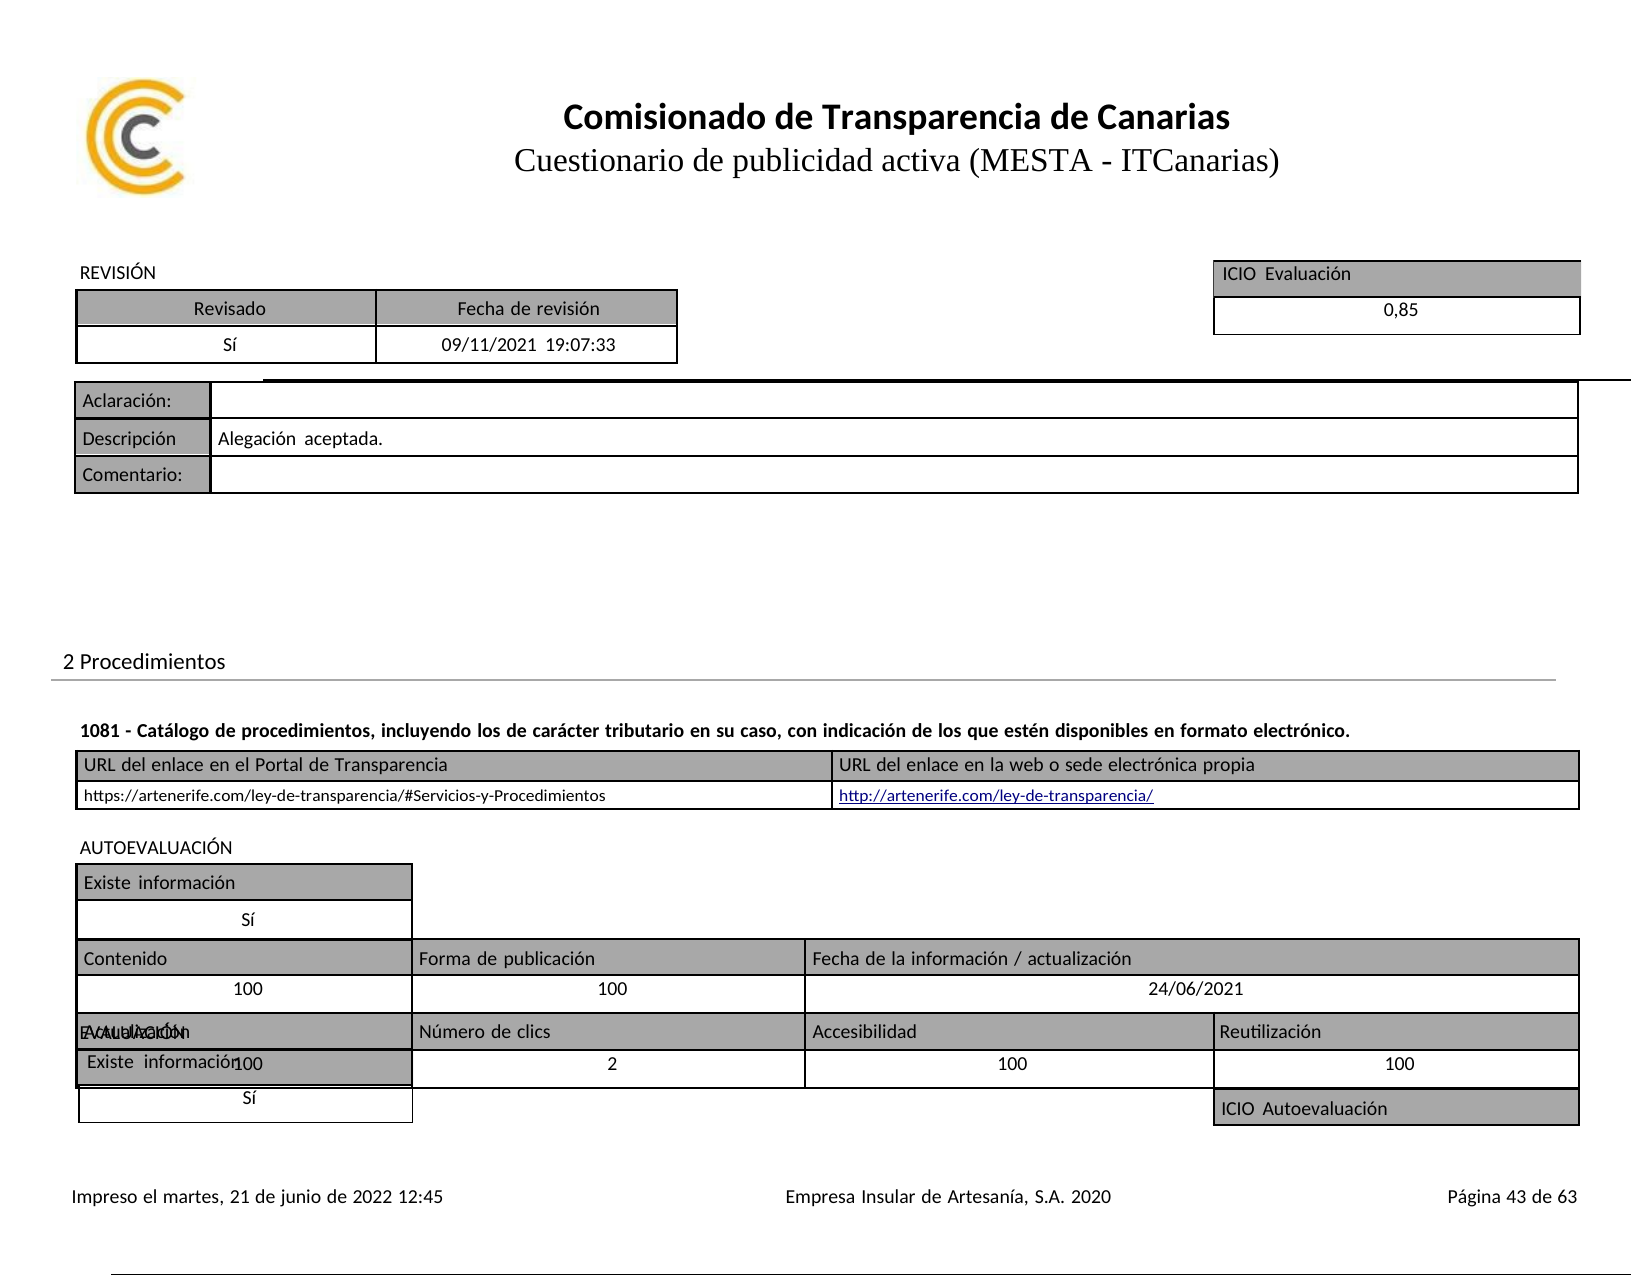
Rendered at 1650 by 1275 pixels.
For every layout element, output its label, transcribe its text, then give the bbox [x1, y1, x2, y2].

table_cell 100 [413, 976, 804, 1012]
table_cell 2 [413, 1051, 804, 1087]
table_cell Número de clics [413, 1014, 804, 1049]
table_header [212, 383, 1577, 417]
table_cell Actualización [78, 1014, 411, 1048]
table_cell Comentario: [76, 457, 209, 492]
table_header Existe información [78, 865, 411, 899]
table_cell Alegación aceptada. [212, 419, 1577, 454]
text 1081 - Catálogo de procedimientos, incluyendo los de carácter tributario en su caso, con indicación de los que estén disponibles en formato electrónico. [79, 718, 1594, 742]
table_header Aclaración: [76, 383, 209, 417]
table_cell Descripción [76, 420, 209, 454]
table_header URL del enlace en la web o sede electrónica propia [833, 752, 1578, 780]
table_cell 100 [78, 976, 411, 1012]
table_cell Contenido [78, 941, 411, 974]
table_cell Forma de publicación [413, 940, 804, 974]
table_cell https://artenerife.com/ley-de-transparencia/#Servicios-y-Procedimientos [78, 782, 831, 808]
table_cell Sí [78, 901, 411, 938]
table_cell [80, 1089, 412, 1122]
text [1582, 261, 1594, 285]
table_header Fecha de revisión [377, 291, 676, 324]
table_header [413, 863, 1579, 938]
table_cell 24/06/2021 [806, 976, 1578, 1012]
table_cell Fecha de la información / actualización [806, 940, 1578, 974]
picture [76, 77, 197, 198]
table_cell 100 [1215, 1051, 1578, 1087]
text AUTOEVALUACIÓN [79, 835, 1594, 859]
table_cell Sí [78, 327, 375, 362]
table_cell 100 [806, 1051, 1213, 1087]
table_cell http://artenerife.com/ley-de-transparencia/ [833, 782, 1578, 808]
table_header URL del enlace en el Portal de Transparencia [78, 752, 831, 780]
table_cell Accesibilidad [806, 1014, 1213, 1049]
table_cell [76, 1089, 1213, 1124]
list Procedimientos [63, 647, 1594, 676]
table_cell Reutilización [1215, 1014, 1578, 1049]
table_cell [212, 457, 1577, 492]
table_cell 09/11/2021 19:07:33 [377, 327, 676, 362]
table_header Revisado [78, 291, 375, 324]
text REVISIÓN [79, 261, 1213, 285]
table_cell ICIO Autoevaluación [1215, 1090, 1578, 1124]
